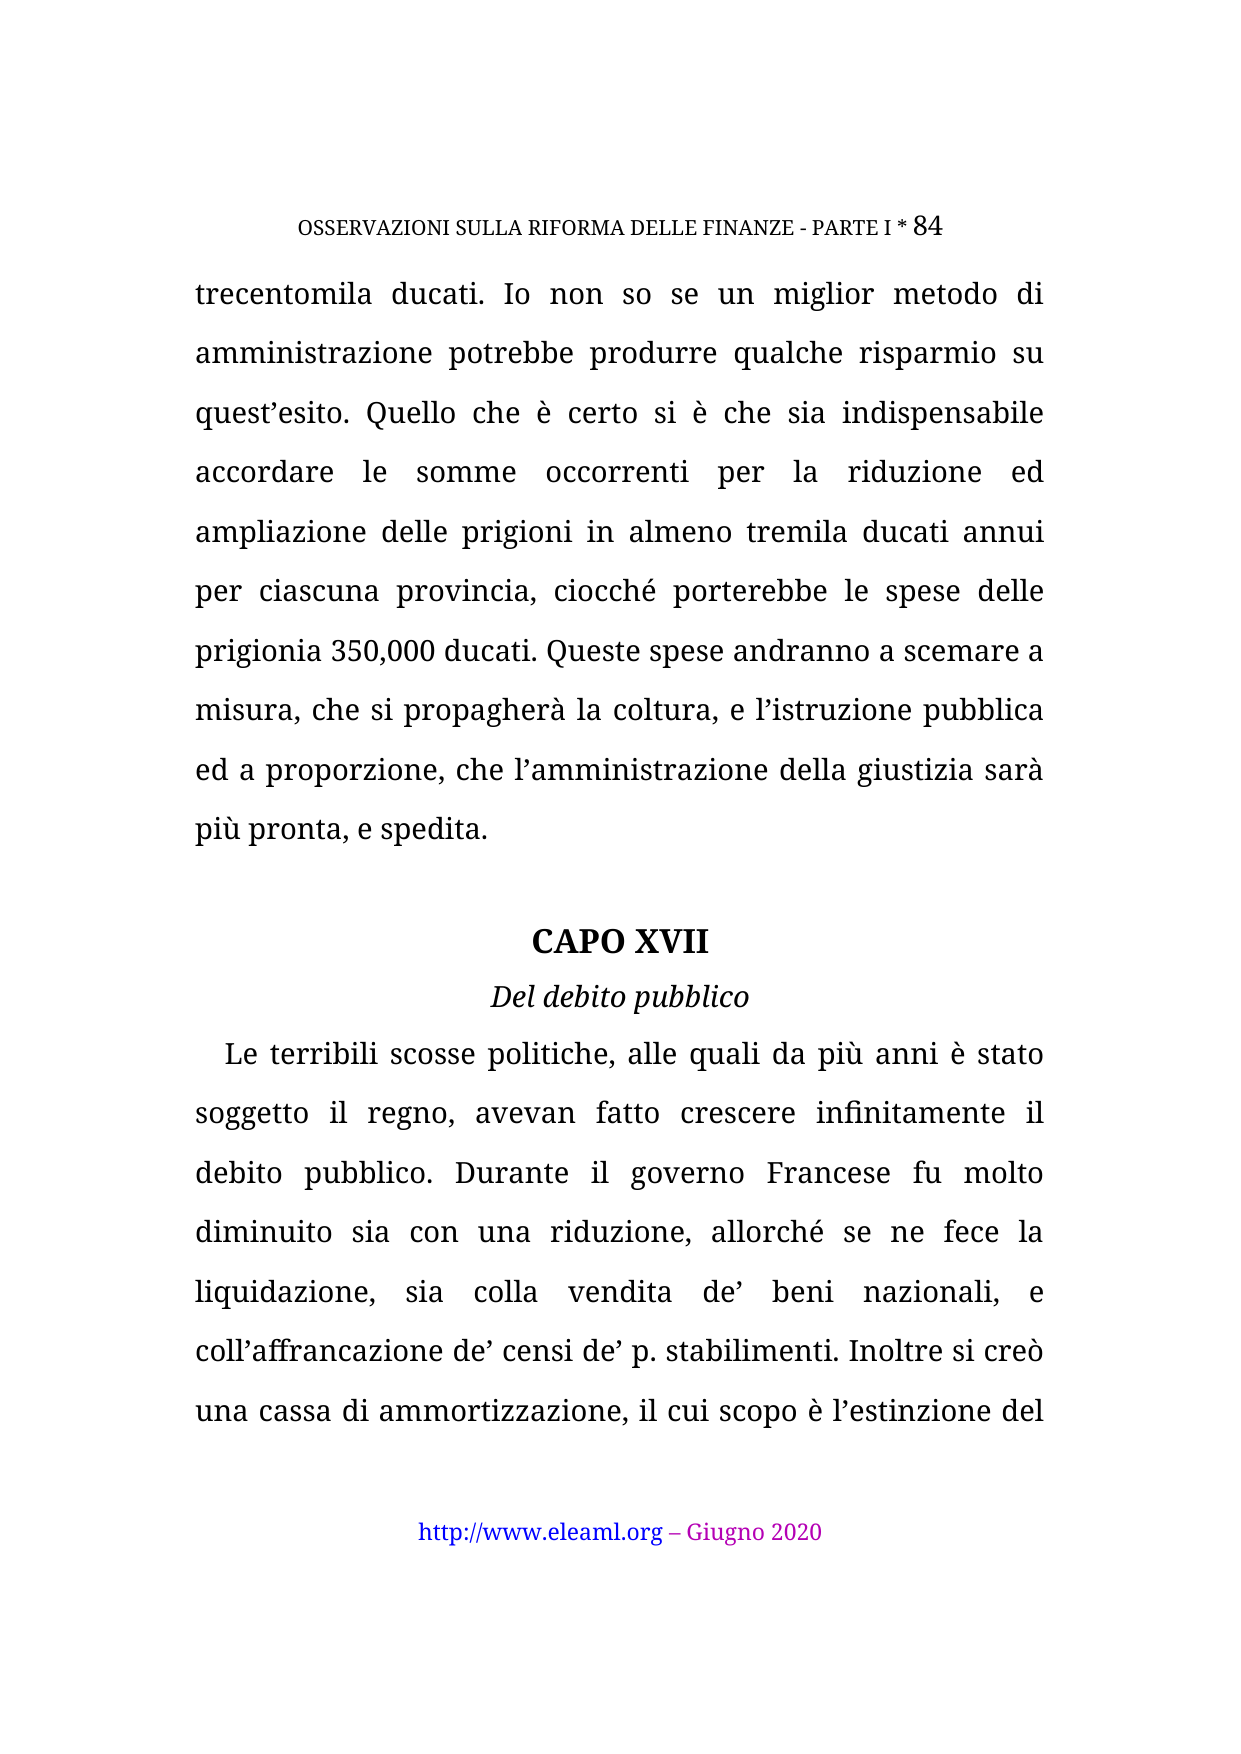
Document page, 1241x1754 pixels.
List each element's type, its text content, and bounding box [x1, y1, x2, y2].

subtitle Del debito pubblico [195, 976, 1045, 1016]
text Le terribili scosse politiche, alle quali da più anni è stato soggetto il regno, avevan fatto crescere infinitamente il debito pubblico. Durante il governo Francese fu molto diminuito sia con una riduzione, allorché se ne fece la liquidazione, sia colla vendita de’ beni nazionali, e coll’affrancazione de’ censi de’ p. stabilimenti. Inoltre si creò una cassa di ammortizzazione, il cui scopo è l’estinzione del [195, 1033, 1045, 1430]
text trecentomila ducati. Io non so se un miglior metodo di amministrazione potrebbe produrre qualche risparmio su quest’esito. Quello che è certo si è che sia indispensabile accordare le somme occorrenti per la riduzione ed ampliazione delle prigioni in almeno tremila ducati annui per ciascuna provincia, ciocché porterebbe le spese delle prigionia 350,000 ducati. Queste spese andranno a scemare a misura, che si propagherà la coltura, e l’istruzione pubblica ed a proporzione, che l’amministrazione della giustizia sarà più pronta, e spedita. [195, 273, 1045, 848]
subtitle CAPO XVII [195, 918, 1045, 963]
